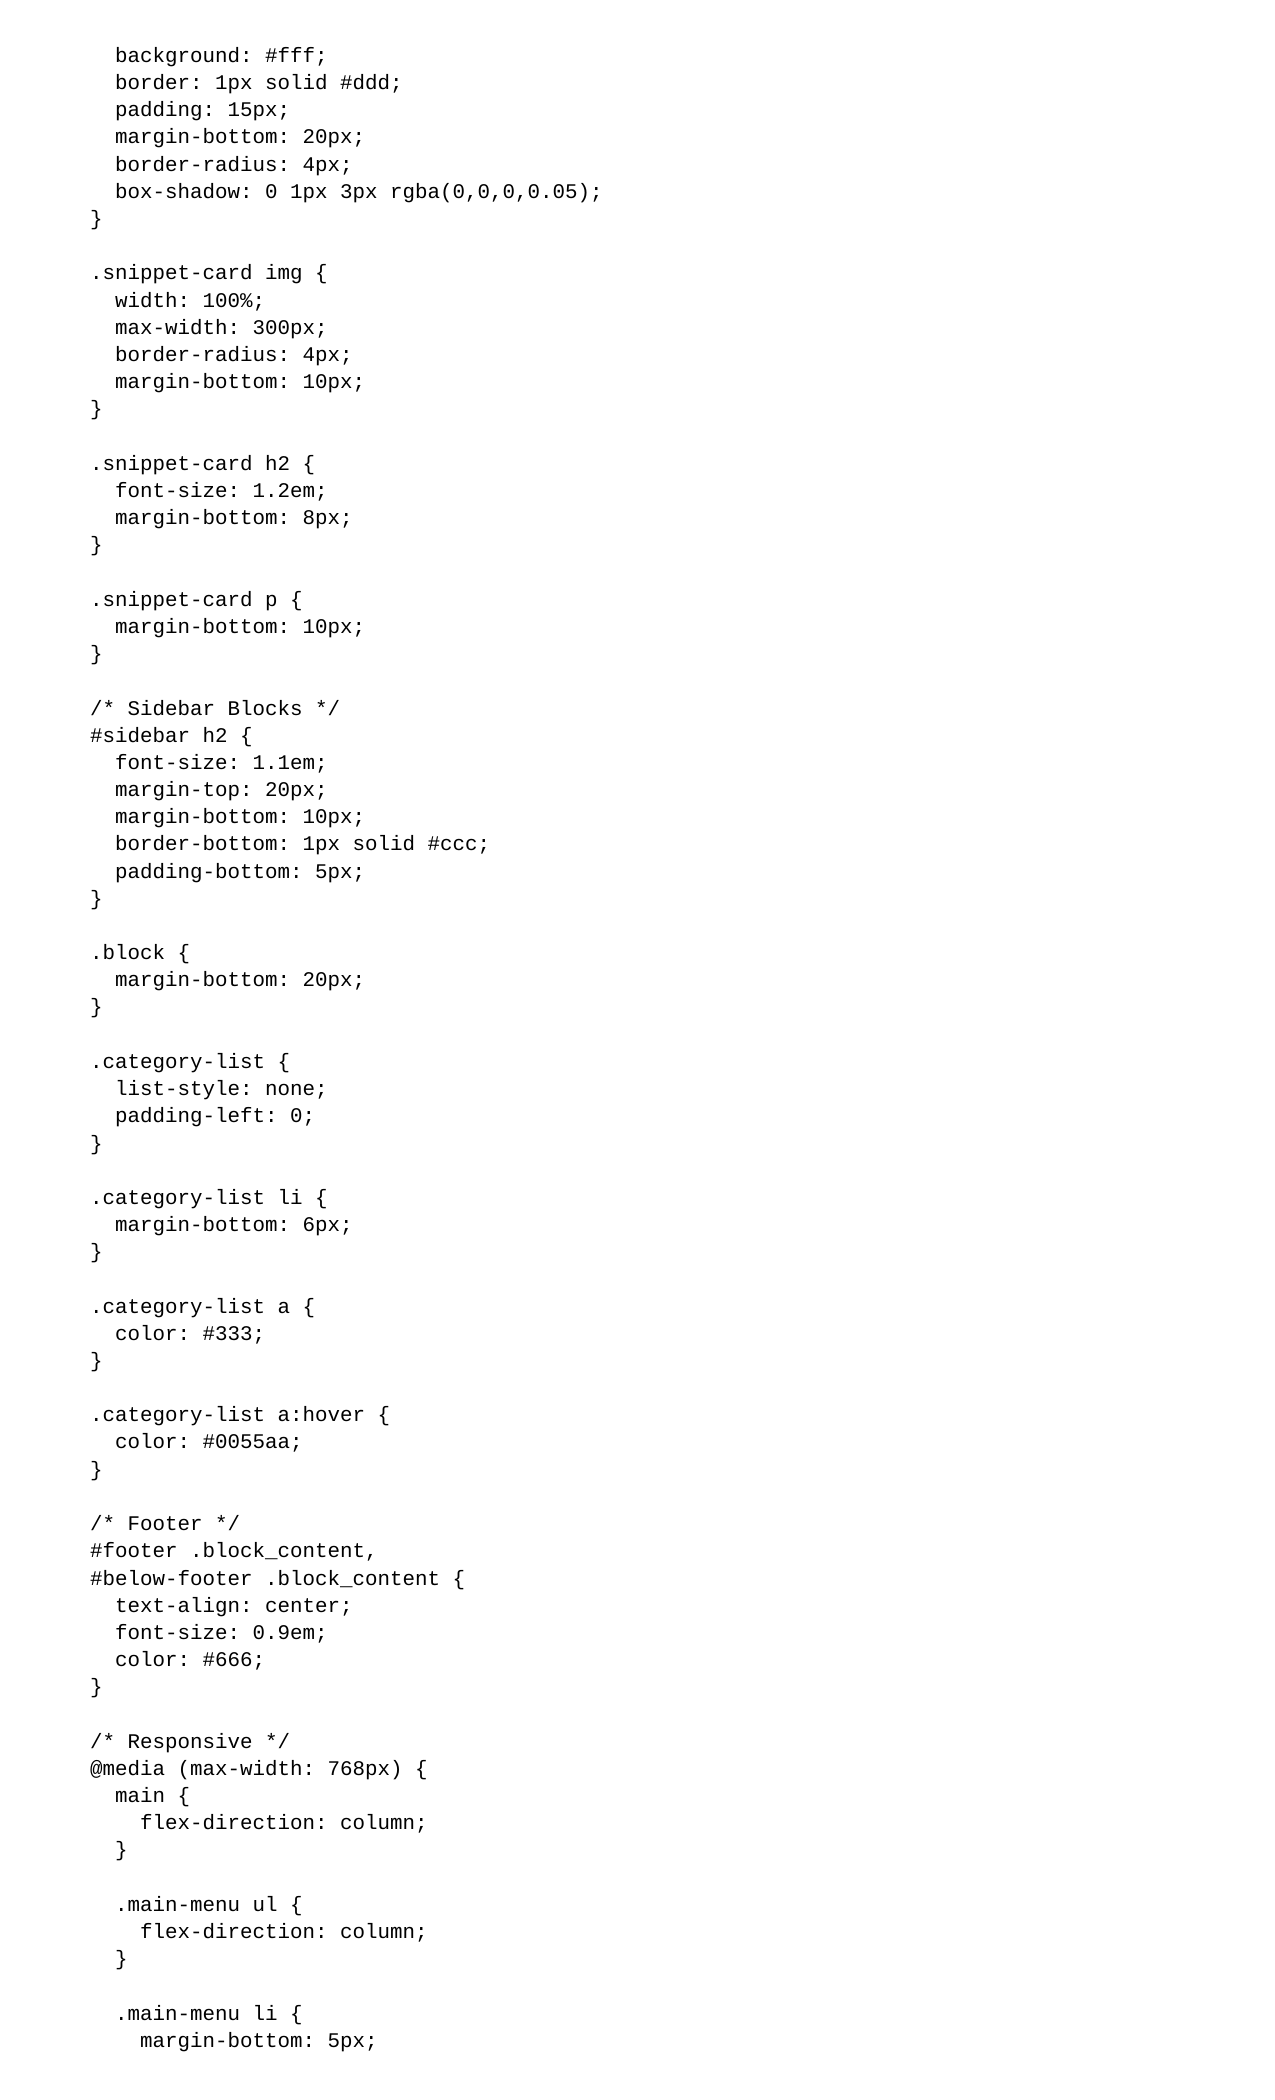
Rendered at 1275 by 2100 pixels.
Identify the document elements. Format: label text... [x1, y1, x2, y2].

text border-bottom: 1px solid #ccc; [90, 833, 1230, 857]
text #footer .block_content, [90, 1540, 1230, 1564]
text .snippet-card img { [90, 262, 1230, 286]
text /* Footer */ [90, 1513, 1230, 1537]
text } [90, 1676, 1230, 1700]
text flex-direction: column; [90, 1812, 1230, 1836]
text main { [90, 1785, 1230, 1809]
text margin-bottom: 10px; [90, 806, 1230, 830]
text @media (max-width: 768px) { [90, 1758, 1230, 1781]
text list-style: none; [90, 1078, 1230, 1102]
text #sidebar h2 { [90, 725, 1230, 748]
text } [90, 534, 1230, 558]
text .main-menu li { [90, 2002, 1230, 2026]
text } [90, 1241, 1230, 1265]
text margin-bottom: 6px; [90, 1214, 1230, 1238]
text font-size: 1.1em; [90, 752, 1230, 776]
text } [90, 398, 1230, 422]
text .block { [90, 942, 1230, 966]
text margin-bottom: 10px; [90, 371, 1230, 395]
text padding-bottom: 5px; [90, 861, 1230, 884]
text } [90, 888, 1230, 911]
text box-shadow: 0 1px 3px rgba(0,0,0,0.05); [90, 181, 1230, 204]
text flex-direction: column; [90, 1921, 1230, 1944]
text .category-list li { [90, 1187, 1230, 1211]
text } [90, 1839, 1230, 1863]
text width: 100%; [90, 290, 1230, 313]
text } [90, 208, 1230, 232]
text } [90, 1459, 1230, 1482]
text .category-list a { [90, 1296, 1230, 1319]
text } [90, 1350, 1230, 1374]
text margin-bottom: 8px; [90, 507, 1230, 531]
text } [90, 1948, 1230, 1972]
text .snippet-card p { [90, 589, 1230, 612]
text border: 1px solid #ddd; [90, 72, 1230, 96]
text background: #fff; [90, 45, 1230, 69]
text /* Responsive */ [90, 1731, 1230, 1754]
text color: #0055aa; [90, 1432, 1230, 1455]
text margin-top: 20px; [90, 779, 1230, 803]
text #below-footer .block_content { [90, 1567, 1230, 1591]
text .main-menu ul { [90, 1894, 1230, 1917]
text } [90, 1132, 1230, 1156]
text padding-left: 0; [90, 1105, 1230, 1129]
text margin-bottom: 20px; [90, 969, 1230, 993]
text text-align: center; [90, 1595, 1230, 1618]
text .category-list a:hover { [90, 1404, 1230, 1428]
text /* Sidebar Blocks */ [90, 697, 1230, 721]
text .snippet-card h2 { [90, 453, 1230, 476]
text color: #666; [90, 1649, 1230, 1673]
text font-size: 1.2em; [90, 480, 1230, 504]
text max-width: 300px; [90, 317, 1230, 341]
text font-size: 0.9em; [90, 1622, 1230, 1646]
text color: #333; [90, 1323, 1230, 1346]
text } [90, 643, 1230, 667]
text margin-bottom: 20px; [90, 127, 1230, 150]
text padding: 15px; [90, 99, 1230, 123]
text border-radius: 4px; [90, 344, 1230, 368]
text .category-list { [90, 1051, 1230, 1074]
text border-radius: 4px; [90, 154, 1230, 177]
text margin-bottom: 10px; [90, 616, 1230, 639]
text } [90, 997, 1230, 1020]
text margin-bottom: 5px; [90, 2030, 1230, 2053]
